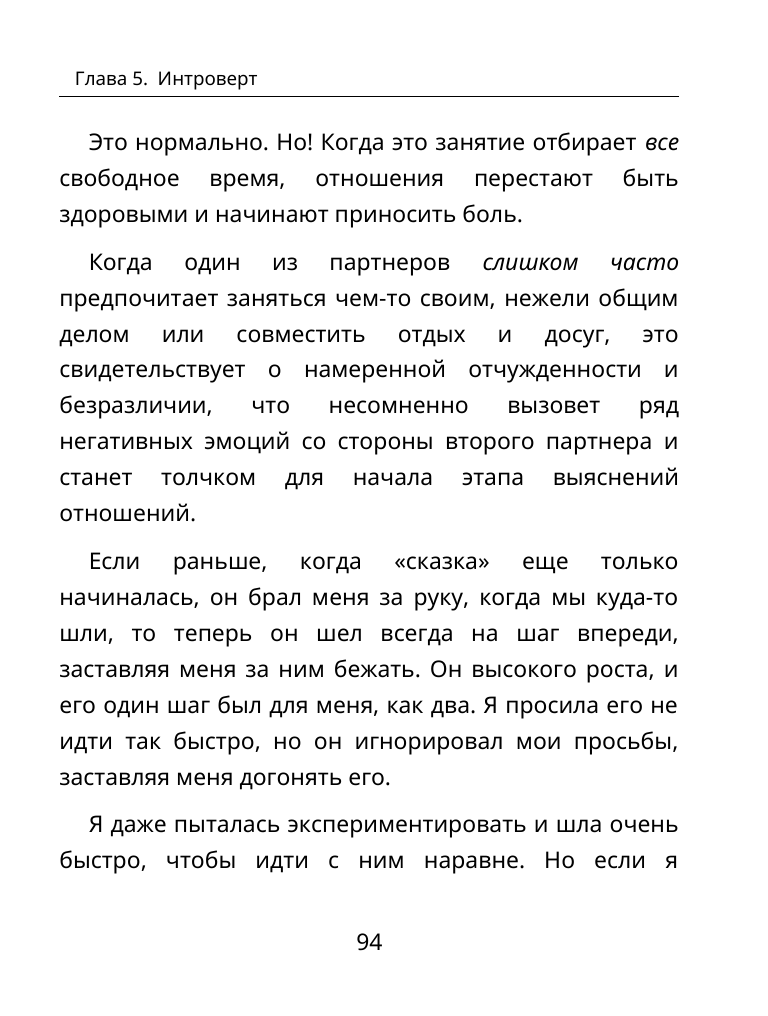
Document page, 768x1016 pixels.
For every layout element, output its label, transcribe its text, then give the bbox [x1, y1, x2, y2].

text Если раньше, когда «сказка» еще только начиналась, он брал меня за руку, когда мы куда-то шли, то теперь он шел всегда на шаг впереди, заставляя меня за ним бежать. Он высокого роста, и его один шаг был для меня, как два. Я просила его не идти так быстро, но он игнорировал мои просьбы, заставляя меня догонять его. [59, 545, 679, 792]
text Это нормально. Но! Когда это занятие отбирает все свободное время, отношения перестают быть здоровыми и начинают приносить боль. [59, 126, 679, 229]
text Я даже пыталась экспериментировать и шла очень быстро, чтобы идти с ним наравне. Но если я [59, 808, 679, 875]
text Когда один из партнеров слишком часто предпочитает заняться чем-то своим, нежели общим делом или совместить отдых и досуг, это свидетельствует о намеренной отчужденности и безразличии, что несомненно вызовет ряд негативных эмоций со стороны второго партнера и станет толчком для начала этапа выяснений отношений. [59, 246, 679, 528]
